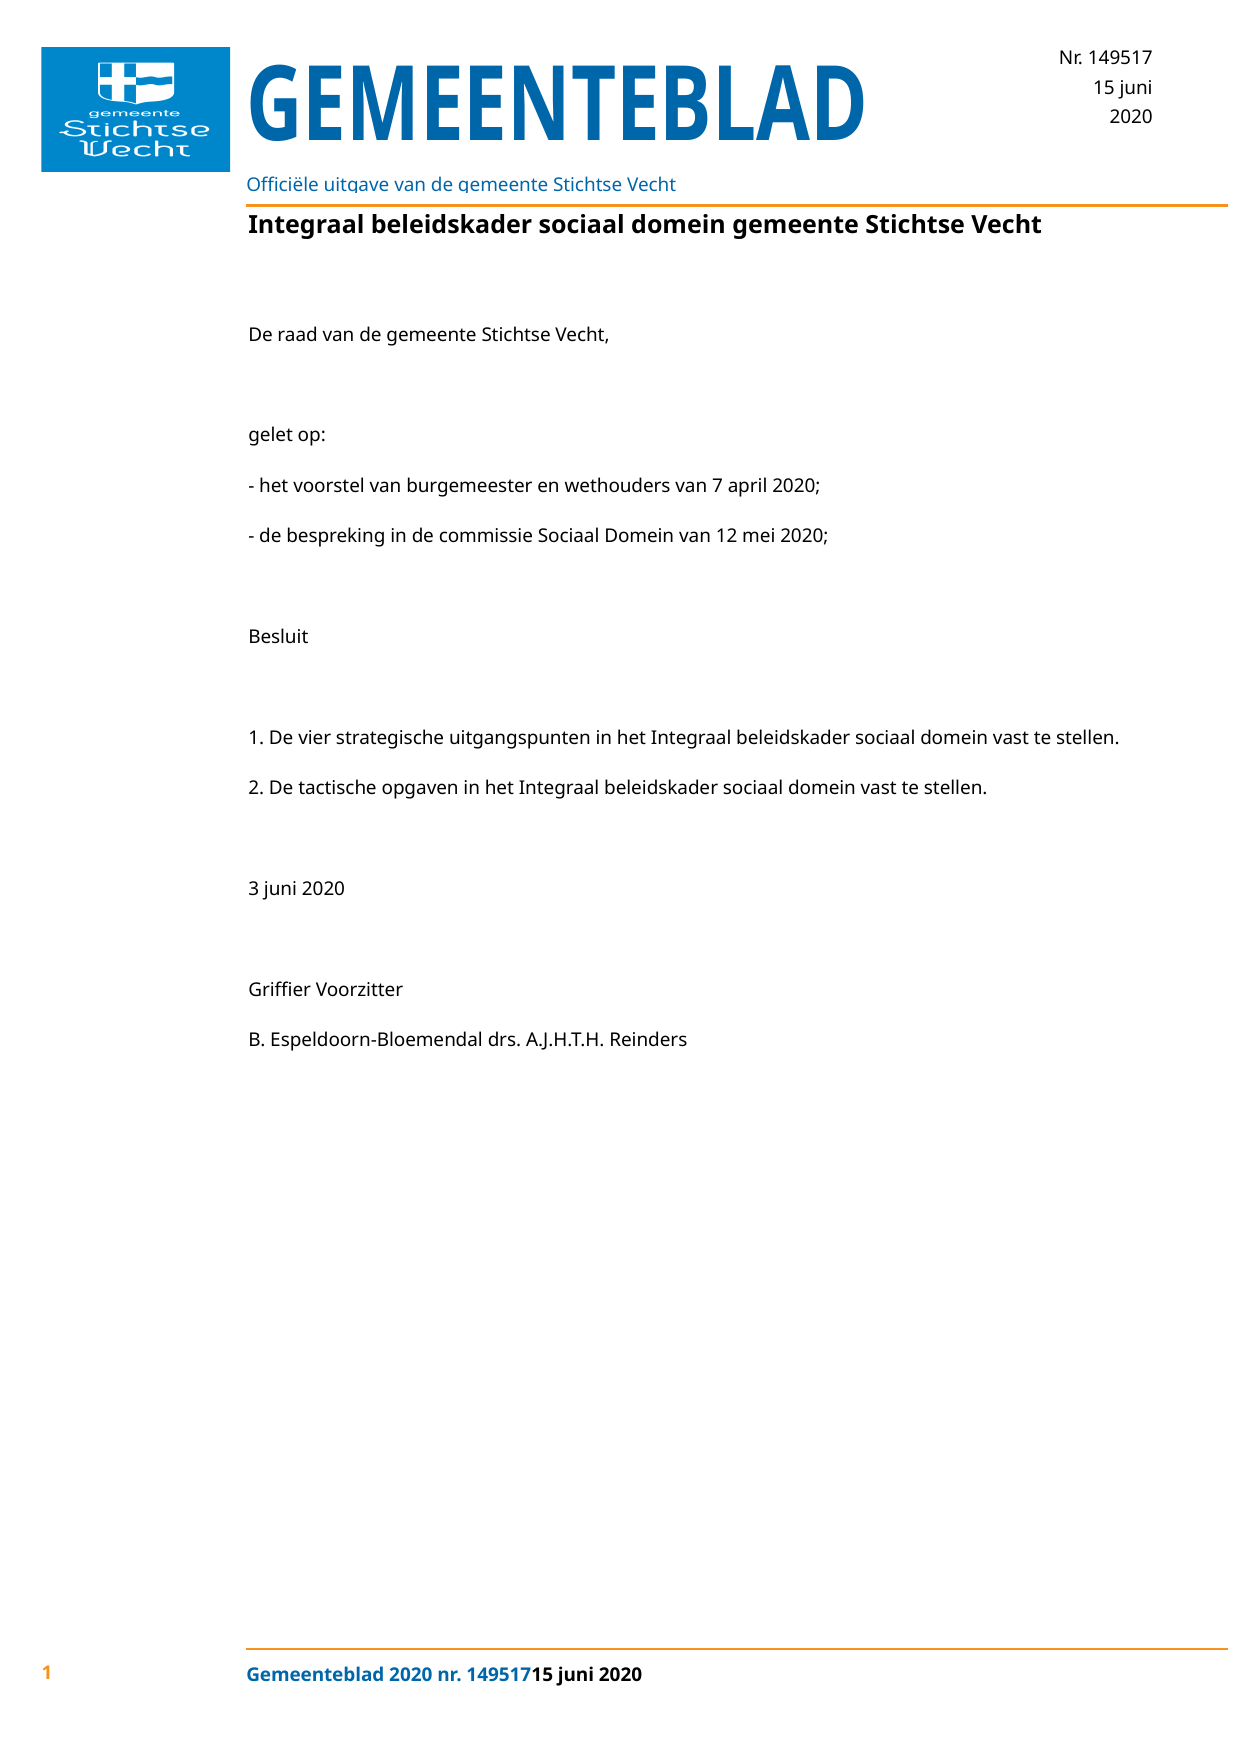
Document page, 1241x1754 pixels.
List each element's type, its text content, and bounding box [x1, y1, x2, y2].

picture [137, 63, 174, 103]
text 3 juni 2020 [248, 875, 1152, 901]
text Griffier Voorzitter [248, 976, 1152, 1002]
text 1. De vier strategische uitgangspunten in het Integraal beleidskader sociaal domein vast te stellen. [248, 724, 1152, 750]
text - het voorstel van burgemeester en wethouders van 7 april 2020; [248, 472, 1152, 498]
text De raad van de gemeente Stichtse Vecht, [248, 321, 1152, 346]
text Besluit [248, 623, 1152, 649]
text 2. De tactische opgaven in het Integraal beleidskader sociaal domein vast te stellen. [248, 774, 1152, 800]
text B. Espeldoorn-Bloemendal drs. A.J.H.T.H. Reinders [248, 1027, 1152, 1052]
text Integraal beleidskader sociaal domein gemeente Stichtse Vecht [248, 207, 1152, 241]
picture [99, 63, 135, 101]
text - de bespreking in de commissie Sociaal Domein van 12 mei 2020; [248, 522, 1152, 548]
text gelet op: [248, 422, 1152, 447]
